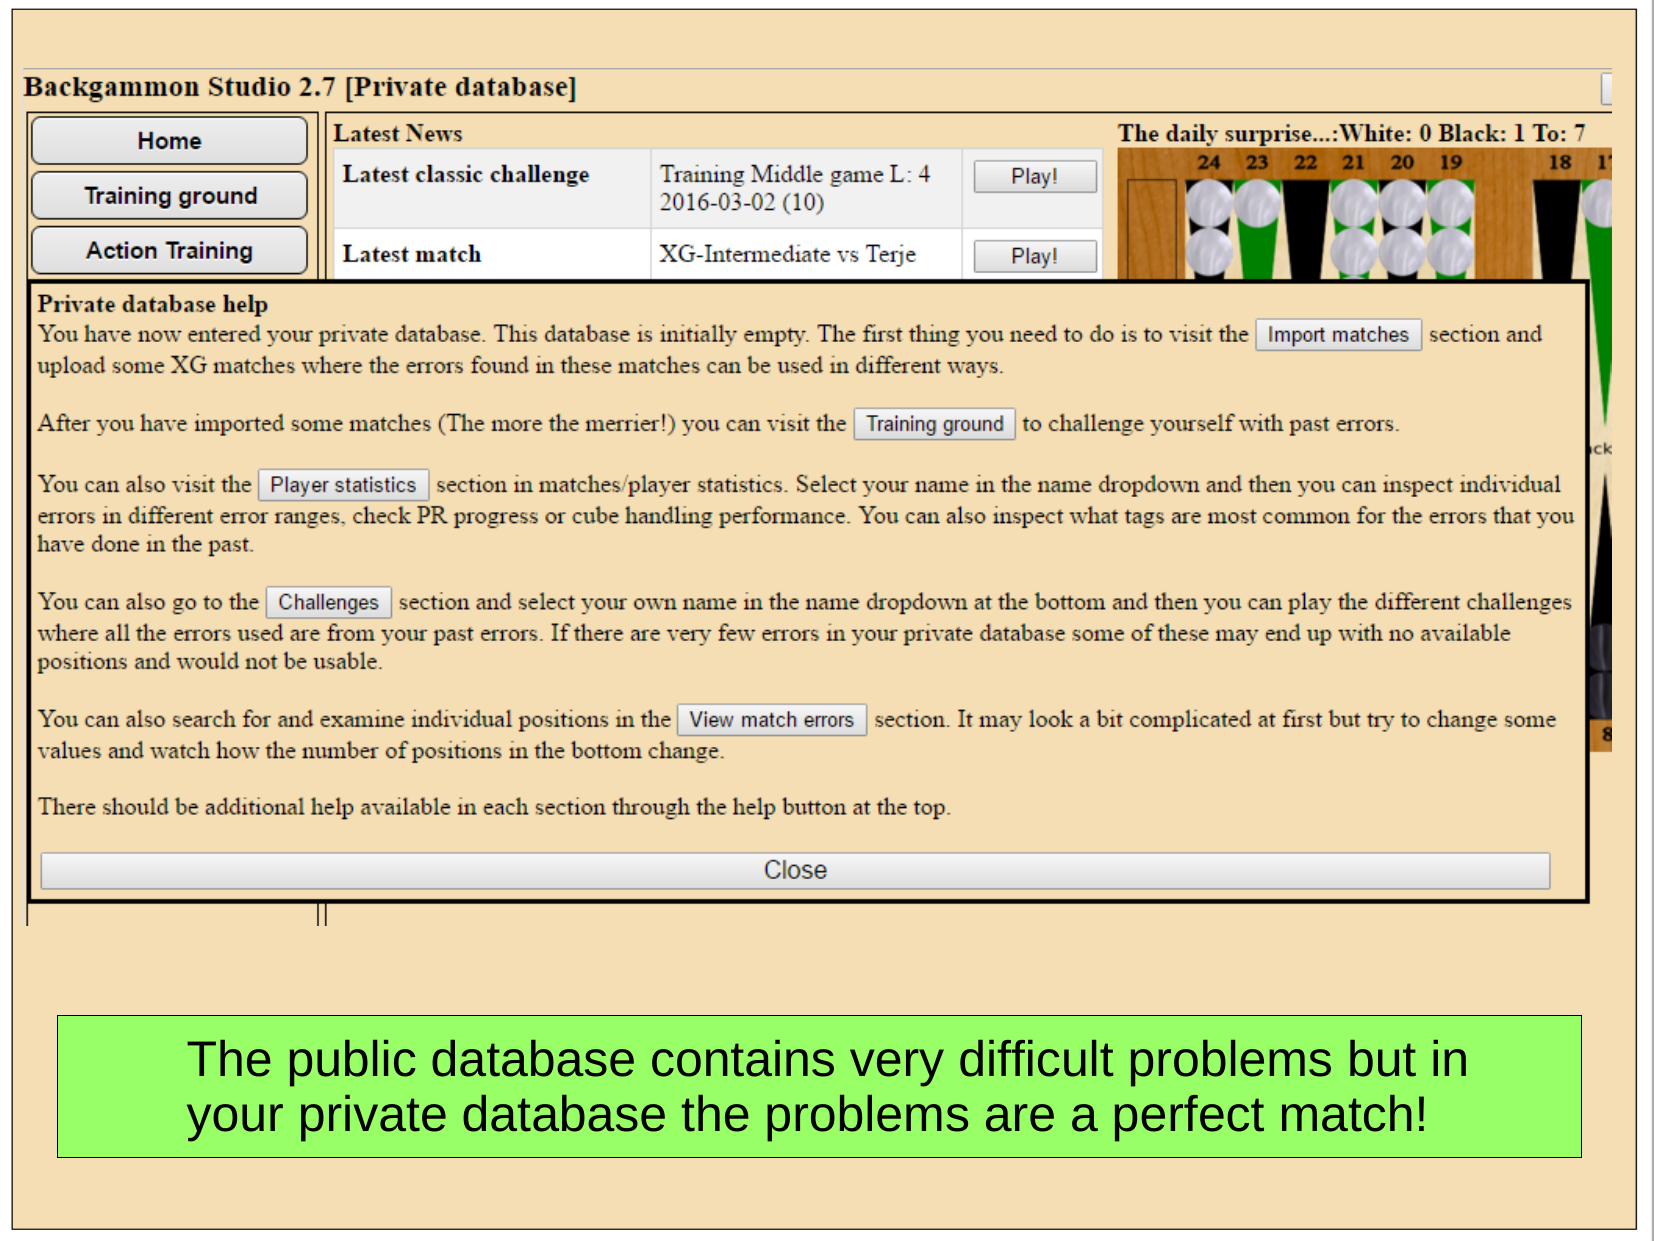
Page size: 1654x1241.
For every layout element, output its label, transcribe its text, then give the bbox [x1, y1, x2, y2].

picture [0, 0, 1654, 1241]
text_box The public database contains very difficult problems but in your private database the problems are a perfect match! [57, 1015, 1582, 1158]
